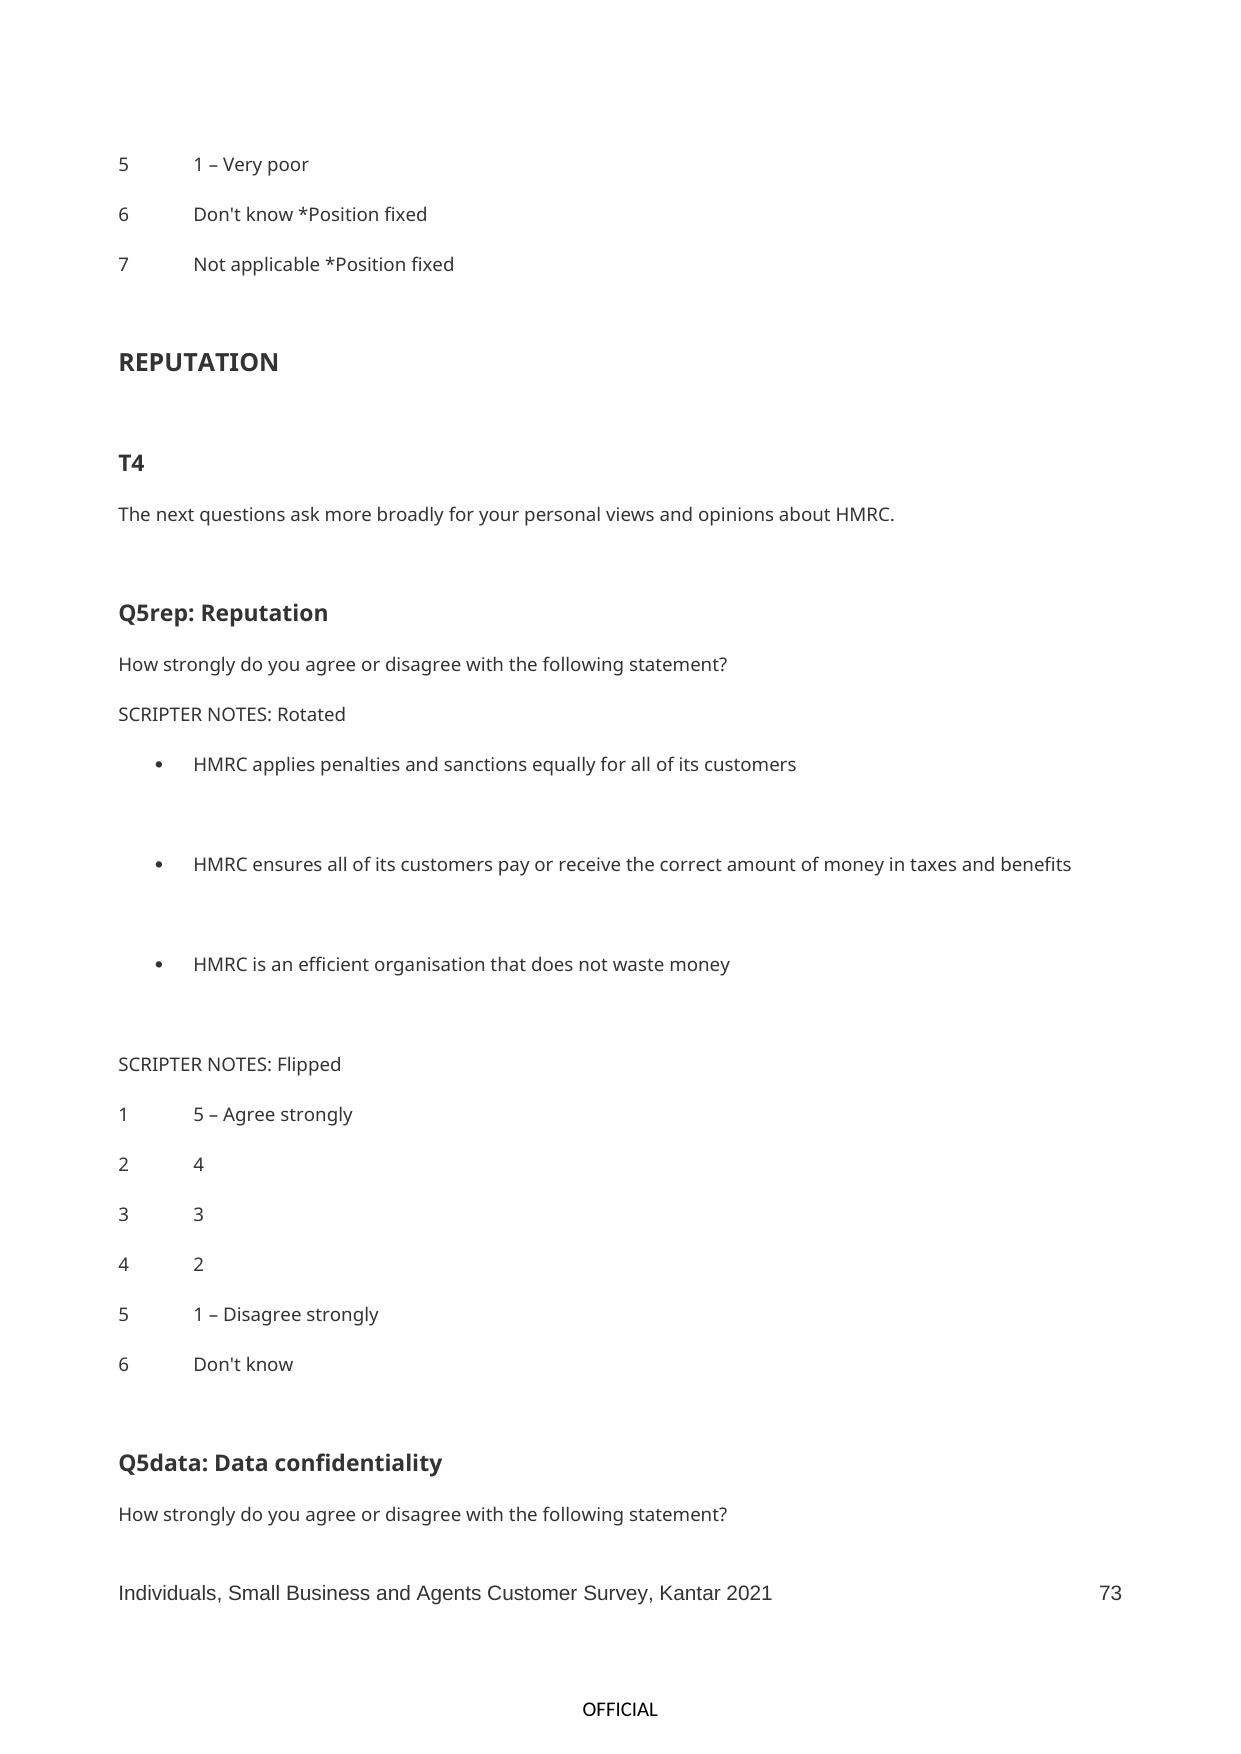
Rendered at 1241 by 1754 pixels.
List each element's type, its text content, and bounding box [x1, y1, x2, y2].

text 3 3 [118, 1198, 1122, 1227]
text How strongly do you agree or disagree with the following statement? [118, 648, 1122, 677]
text REPUTATION [118, 348, 1122, 377]
text 6 Don't know [118, 1348, 1122, 1377]
text The next questions ask more broadly for your personal views and opinions about HMRC. [118, 498, 1122, 527]
text 1 5 – Agree strongly [118, 1098, 1122, 1127]
text 7 Not applicable *Position fixed [118, 248, 1122, 277]
text SCRIPTER NOTES: Rotated [118, 698, 1122, 727]
text 6 Don't know *Position fixed [118, 198, 1122, 227]
text Q5rep: Reputation [118, 598, 1122, 627]
list HMRC is an efficient organisation that does not waste money [156, 948, 1122, 977]
text Q5data: Data confidentiality [118, 1448, 1122, 1477]
text SCRIPTER NOTES: Flipped [118, 1048, 1122, 1077]
text 5 1 – Very poor [118, 148, 1122, 177]
text 5 1 – Disagree strongly [118, 1298, 1122, 1327]
text 4 2 [118, 1248, 1122, 1277]
text 2 4 [118, 1148, 1122, 1177]
list HMRC applies penalties and sanctions equally for all of its customers [156, 748, 1122, 777]
text How strongly do you agree or disagree with the following statement? [118, 1498, 1122, 1527]
text T4 [118, 448, 1122, 477]
list HMRC ensures all of its customers pay or receive the correct amount of money in taxes and benefits [156, 848, 1122, 877]
